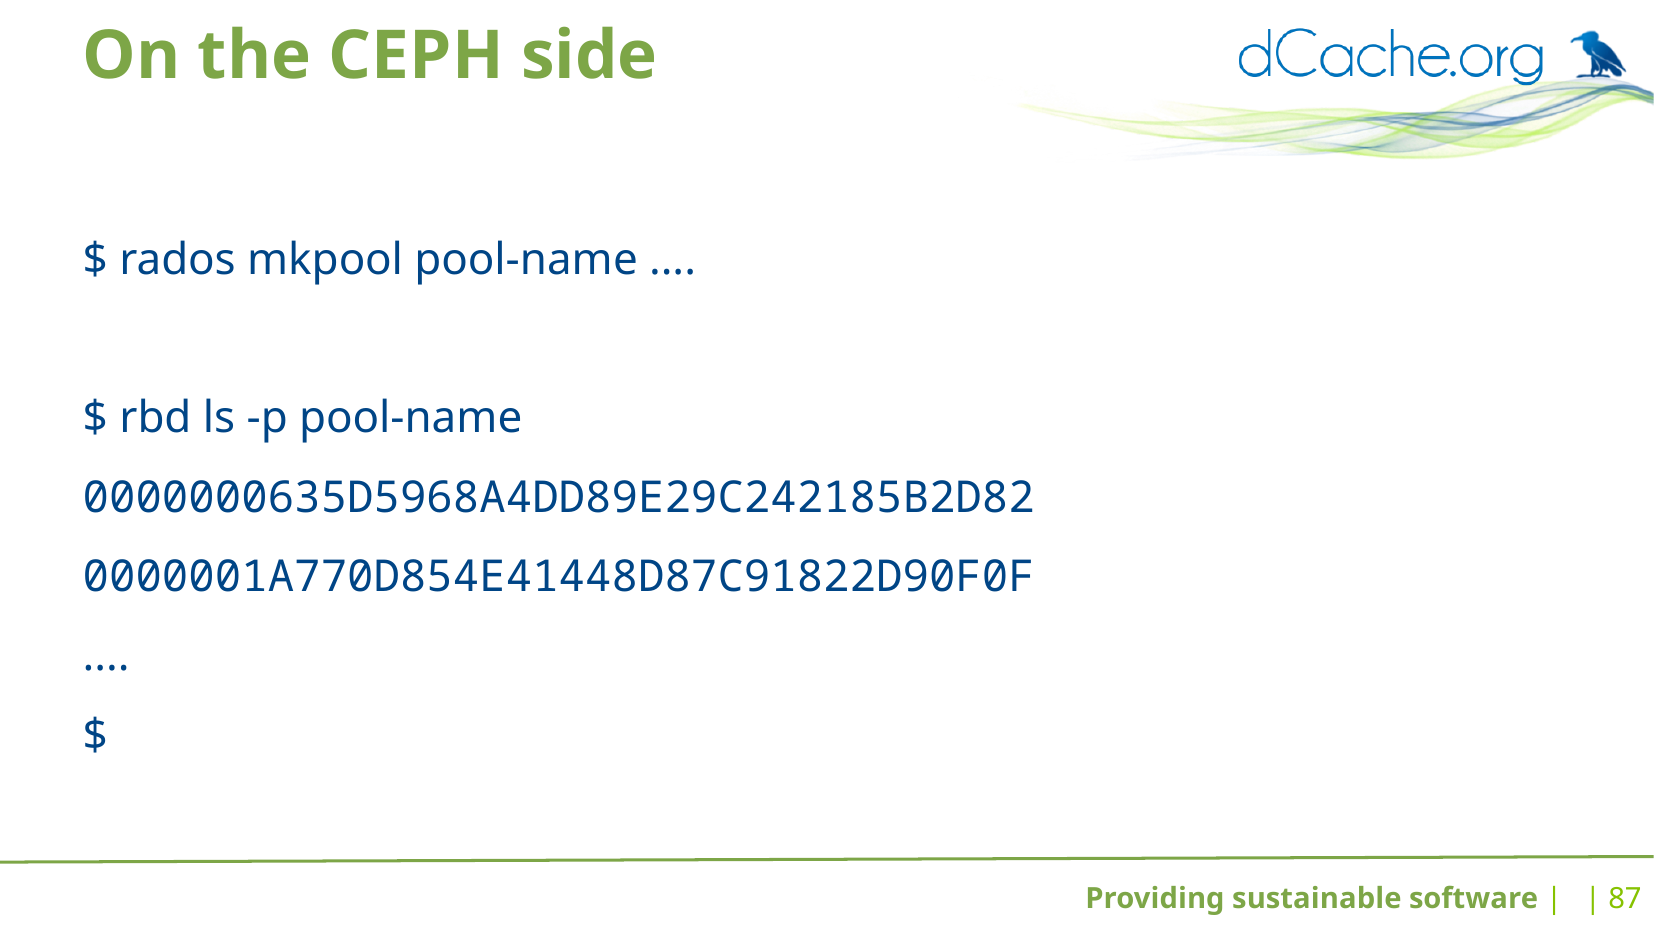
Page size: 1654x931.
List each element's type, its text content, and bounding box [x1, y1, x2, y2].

list $ rados mkpool pool-name .... $ rbd ls -p pool-name 0000000635D5968A4DD89E29C242185B2D82 0000001A770D854E41448D87C91822D90F0F .... $ [82, 227, 1571, 767]
picture [956, 16, 1654, 169]
title On the CEPH side [82, 16, 1605, 89]
